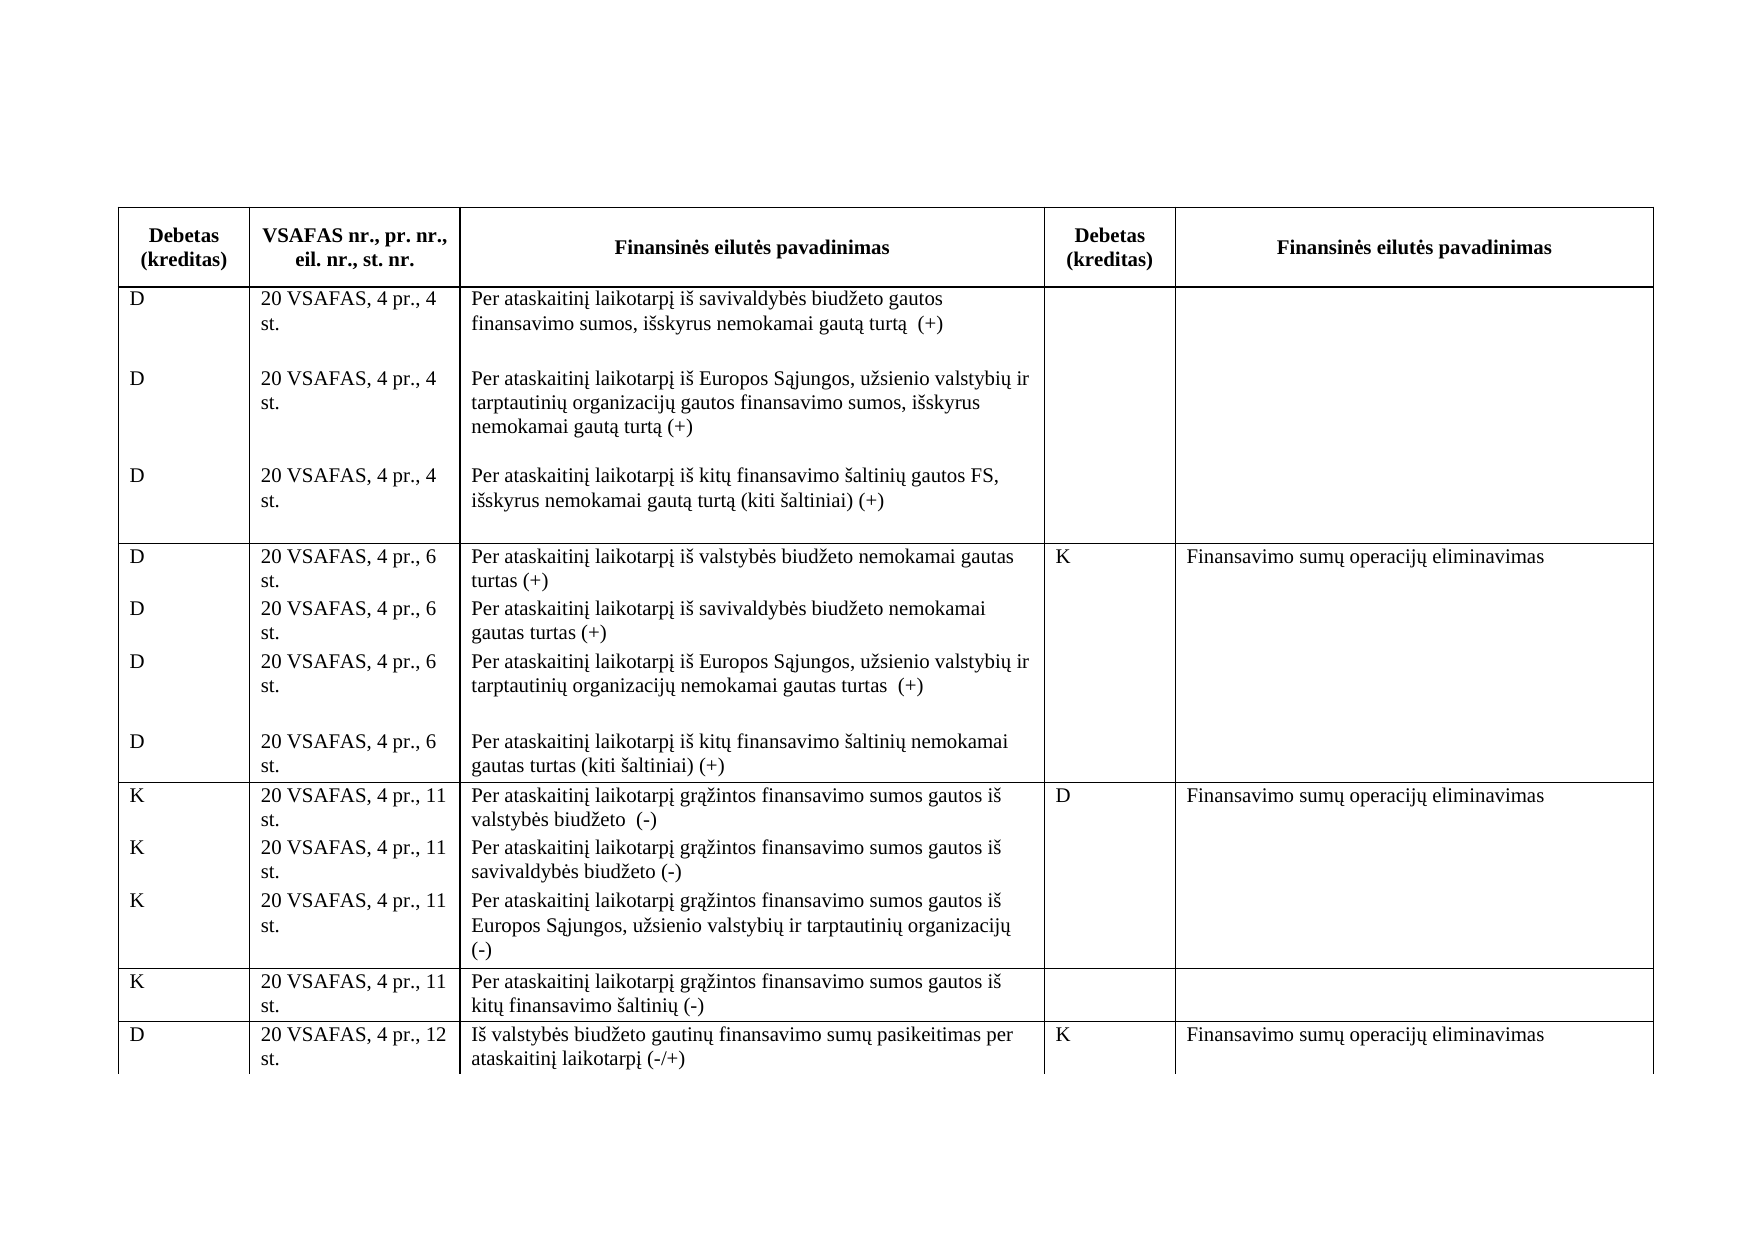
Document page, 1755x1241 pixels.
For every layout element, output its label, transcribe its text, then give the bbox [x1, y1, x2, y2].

table_header Debetas (kreditas) [1045, 208, 1175, 286]
table_cell [1045, 288, 1175, 366]
table_cell K [119, 969, 249, 1021]
table_cell Per ataskaitinį laikotarpį grąžintos finansavimo sumos gautos iš Europos Sąjungos, užsienio valstybių ir tarptautinių organizacijų (-) [461, 889, 1044, 968]
table_cell 20 VSAFAS, 4 pr., 6 st. [250, 596, 459, 649]
table_cell D [1045, 783, 1175, 835]
table_cell Per ataskaitinį laikotarpį grąžintos finansavimo sumos gautos iš valstybės biudžeto (-) [461, 783, 1044, 835]
table_cell [1045, 889, 1175, 968]
table_cell [1176, 288, 1653, 366]
table_header Debetas (kreditas) [119, 208, 249, 286]
table_cell [1045, 835, 1175, 888]
table_cell 20 VSAFAS, 4 pr., 6 st. [250, 729, 459, 782]
table_cell K [119, 835, 249, 888]
table_cell K [1045, 1022, 1175, 1074]
table_cell [1176, 729, 1653, 782]
table_cell 20 VSAFAS, 4 pr., 4 st. [250, 464, 459, 543]
table_cell D [119, 464, 249, 543]
table_cell Per ataskaitinį laikotarpį iš valstybės biudžeto nemokamai gautas turtas (+) [461, 544, 1044, 596]
table_cell D [119, 288, 249, 366]
table_cell 20 VSAFAS, 4 pr., 4 st. [250, 366, 459, 463]
table_cell Finansavimo sumų operacijų eliminavimas [1176, 544, 1653, 596]
table_cell [1045, 969, 1175, 1021]
table_cell 20 VSAFAS, 4 pr., 11 st. [250, 889, 459, 968]
table_cell Per ataskaitinį laikotarpį iš Europos Sąjungos, užsienio valstybių ir tarptautinių organizacijų gautos finansavimo sumos, išskyrus nemokamai gautą turtą (+) [461, 366, 1044, 463]
table_cell 20 VSAFAS, 4 pr., 11 st. [250, 783, 459, 835]
table_cell [1045, 464, 1175, 543]
table_cell K [119, 783, 249, 835]
table_cell 20 VSAFAS, 4 pr., 12 st. [250, 1022, 459, 1074]
table_cell 20 VSAFAS, 4 pr., 6 st. [250, 544, 459, 596]
table_cell 20 VSAFAS, 4 pr., 4 st. [250, 288, 459, 366]
table_cell Per ataskaitinį laikotarpį iš savivaldybės biudžeto gautos finansavimo sumos, išskyrus nemokamai gautą turtą (+) [461, 288, 1044, 366]
table_cell [1045, 729, 1175, 782]
table_cell [1176, 889, 1653, 968]
table_cell Per ataskaitinį laikotarpį iš kitų finansavimo šaltinių nemokamai gautas turtas (kiti šaltiniai) (+) [461, 729, 1044, 782]
table_cell Iš valstybės biudžeto gautinų finansavimo sumų pasikeitimas per ataskaitinį laikotarpį (-/+) [461, 1022, 1044, 1074]
table_cell [1176, 464, 1653, 543]
table_cell 20 VSAFAS, 4 pr., 11 st. [250, 835, 459, 888]
table_cell [1045, 649, 1175, 729]
table_header Finansinės eilutės pavadinimas [1176, 208, 1653, 286]
table_cell [1045, 366, 1175, 463]
table_cell Per ataskaitinį laikotarpį iš kitų finansavimo šaltinių gautos FS, išskyrus nemokamai gautą turtą (kiti šaltiniai) (+) [461, 464, 1044, 543]
table_cell K [119, 889, 249, 968]
table_cell Per ataskaitinį laikotarpį grąžintos finansavimo sumos gautos iš savivaldybės biudžeto (-) [461, 835, 1044, 888]
table_cell [1176, 366, 1653, 463]
table_cell D [119, 544, 249, 596]
table_cell [1176, 596, 1653, 649]
table_cell D [119, 649, 249, 729]
table_cell Finansavimo sumų operacijų eliminavimas [1176, 783, 1653, 835]
table_cell D [119, 366, 249, 463]
table_cell Per ataskaitinį laikotarpį iš savivaldybės biudžeto nemokamai gautas turtas (+) [461, 596, 1044, 649]
table_cell 20 VSAFAS, 4 pr., 6 st. [250, 649, 459, 729]
table_cell 20 VSAFAS, 4 pr., 11 st. [250, 969, 459, 1021]
table_cell [1176, 969, 1653, 1021]
table_cell D [119, 1022, 249, 1074]
table_cell Per ataskaitinį laikotarpį iš Europos Sąjungos, užsienio valstybių ir tarptautinių organizacijų nemokamai gautas turtas (+) [461, 649, 1044, 729]
table_header VSAFAS nr., pr. nr., eil. nr., st. nr. [250, 208, 459, 286]
table_cell [1045, 596, 1175, 649]
table_cell [1176, 649, 1653, 729]
table_cell K [1045, 544, 1175, 596]
table_header Finansinės eilutės pavadinimas [461, 208, 1044, 286]
table_cell [1176, 835, 1653, 888]
table_cell Finansavimo sumų operacijų eliminavimas [1176, 1022, 1653, 1074]
table_cell Per ataskaitinį laikotarpį grąžintos finansavimo sumos gautos iš kitų finansavimo šaltinių (-) [461, 969, 1044, 1021]
table_cell D [119, 729, 249, 782]
table_cell D [119, 596, 249, 649]
